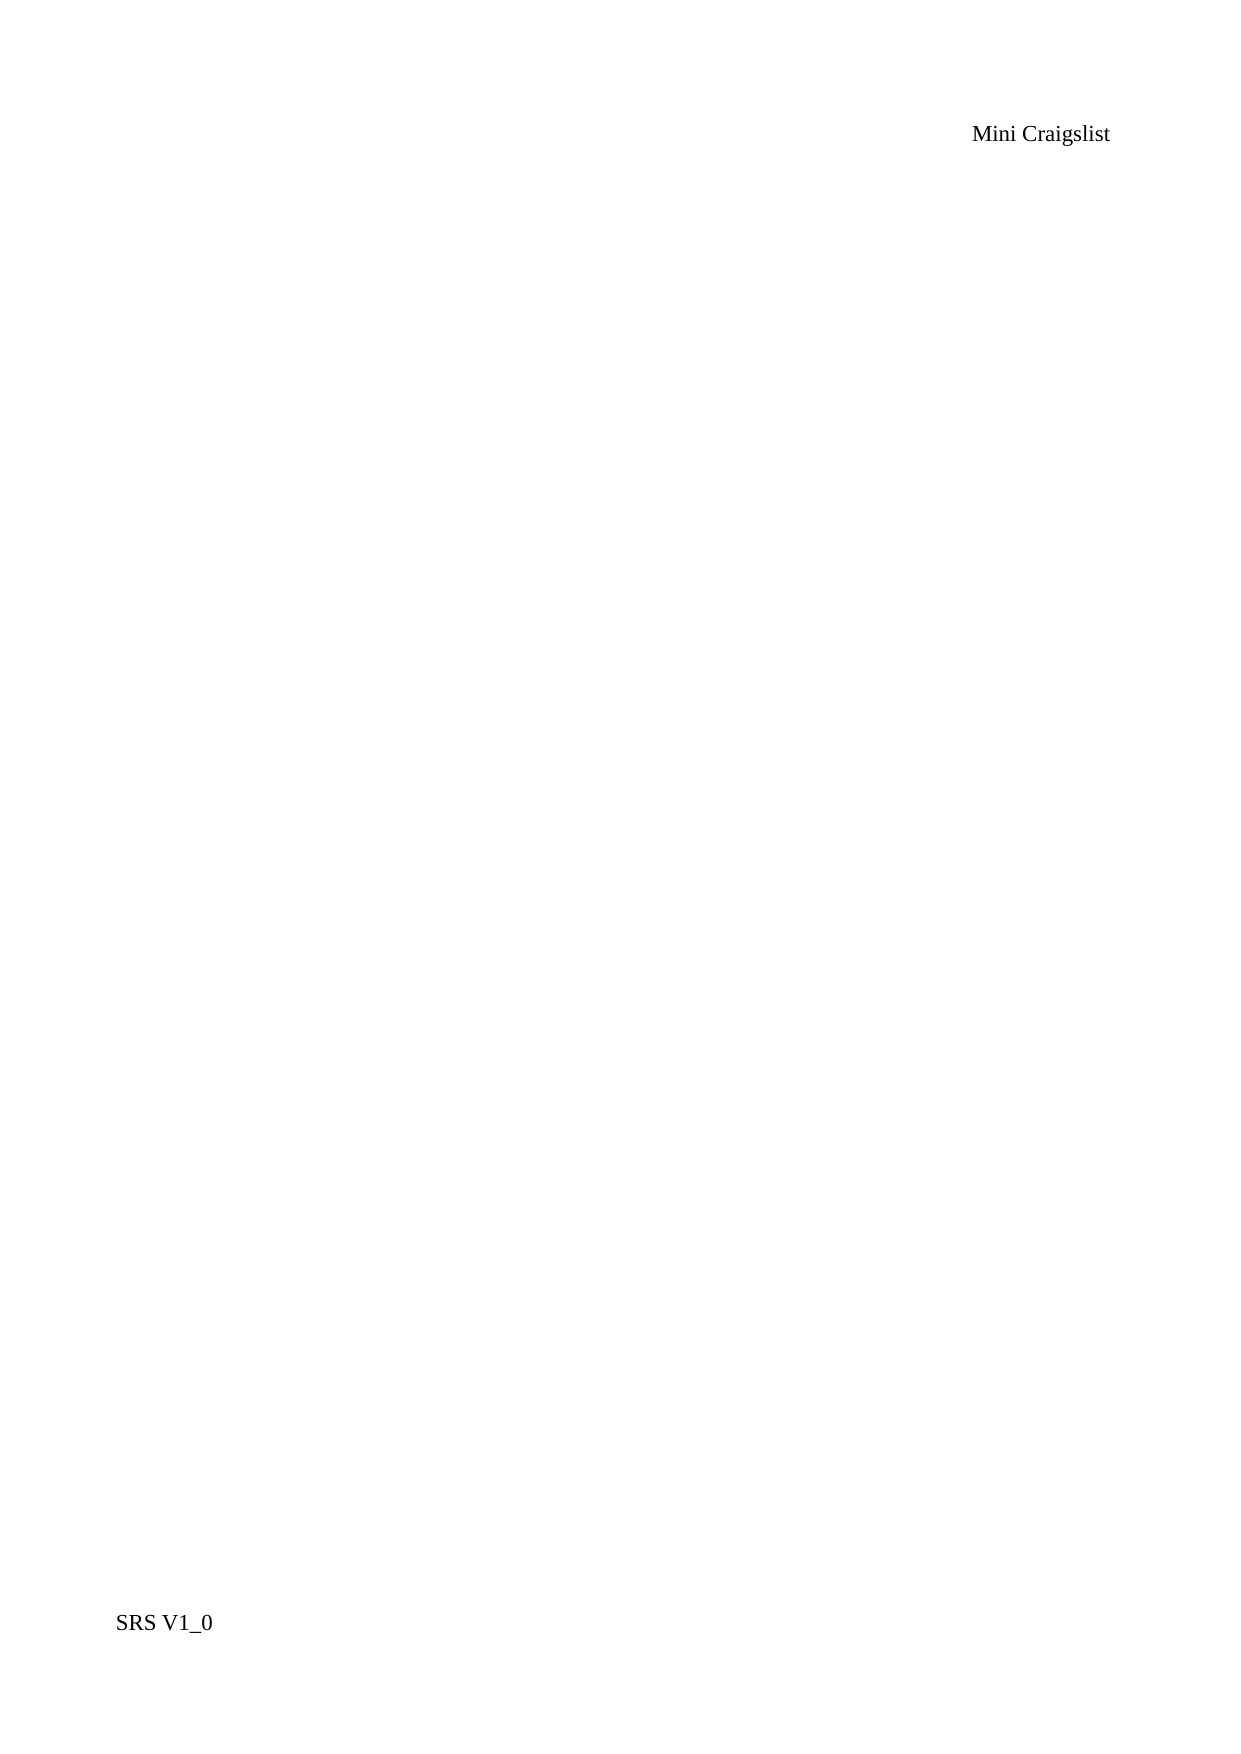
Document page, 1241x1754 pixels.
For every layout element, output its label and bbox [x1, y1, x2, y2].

text [116, 176, 1123, 205]
